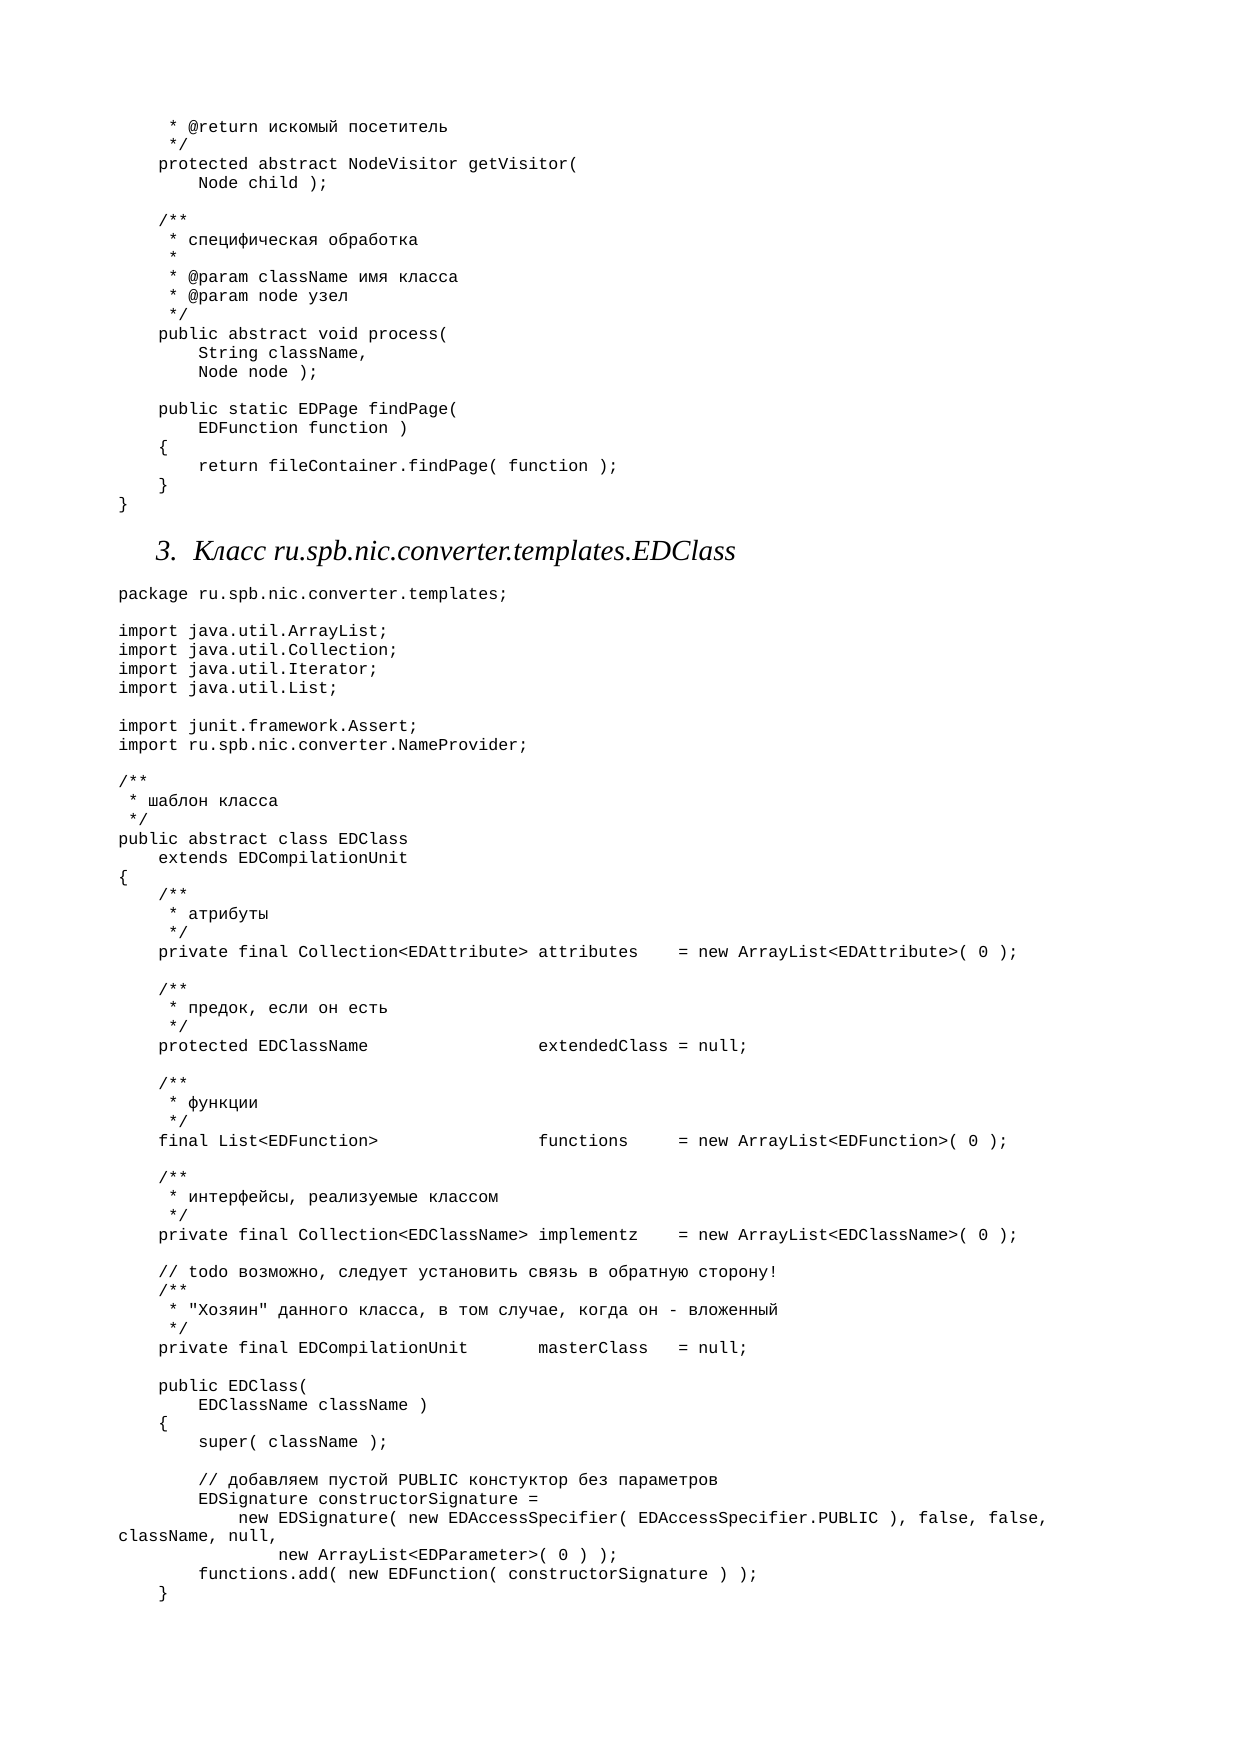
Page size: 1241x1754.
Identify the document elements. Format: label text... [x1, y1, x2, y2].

text */ [118, 812, 1122, 830]
text import java.util.List; [118, 679, 1122, 698]
text * функции [118, 1094, 1122, 1113]
text protected EDClassName extendedClass = null; [118, 1038, 1122, 1057]
text import java.util.Iterator; [118, 661, 1122, 679]
text */ [118, 1113, 1122, 1132]
text { [118, 868, 1122, 887]
text * шаблон класса [118, 793, 1122, 812]
text import ru.spb.nic.converter.NameProvider; [118, 736, 1122, 755]
text protected abstract NodeVisitor getVisitor( [118, 156, 1122, 175]
text new EDSignature( new EDAccessSpecifier( EDAccessSpecifier.PUBLIC ), false, false, className, null, [118, 1509, 1122, 1547]
text import java.util.Collection; [118, 642, 1122, 661]
text private final Collection<EDClassName> implementz = new ArrayList<EDClassName>( 0 ); [118, 1226, 1122, 1245]
text EDFunction function ) [118, 420, 1122, 439]
text public abstract class EDClass [118, 830, 1122, 849]
text * "Хозяин" данного класса, в том случае, когда он - вложенный [118, 1302, 1122, 1321]
text EDClassName className ) [118, 1396, 1122, 1415]
text */ [118, 925, 1122, 943]
text * предок, если он есть [118, 1000, 1122, 1019]
text */ [118, 307, 1122, 326]
text * @return искомый посетитель [118, 118, 1122, 137]
text super( className ); [118, 1434, 1122, 1453]
text * [118, 250, 1122, 269]
text * @param className имя класса [118, 269, 1122, 288]
text } [118, 1584, 1122, 1603]
text */ [118, 137, 1122, 156]
text */ [118, 1207, 1122, 1226]
text public EDClass( [118, 1377, 1122, 1396]
text /** [118, 1076, 1122, 1094]
text import java.util.ArrayList; [118, 623, 1122, 642]
text * специфическая обработка [118, 231, 1122, 250]
text extends EDCompilationUnit [118, 849, 1122, 868]
text EDSignature constructorSignature = [118, 1490, 1122, 1509]
text new ArrayList<EDParameter>( 0 ) ); [118, 1547, 1122, 1566]
text Node node ); [118, 363, 1122, 382]
text } [118, 476, 1122, 495]
text // добавляем пустой PUBLIC констуктор без параметров [118, 1471, 1122, 1490]
text return fileContainer.findPage( function ); [118, 457, 1122, 476]
text /** [118, 212, 1122, 231]
text { [118, 1415, 1122, 1434]
list Класс ru.spb.nic.converter.templates.EDClass [156, 533, 1122, 566]
text /** [118, 774, 1122, 793]
text */ [118, 1321, 1122, 1339]
text /** [118, 1170, 1122, 1189]
text * атрибуты [118, 906, 1122, 925]
text functions.add( new EDFunction( constructorSignature ) ); [118, 1566, 1122, 1584]
text String className, [118, 344, 1122, 363]
text package ru.spb.nic.converter.templates; [118, 585, 1122, 604]
text } [118, 495, 1122, 514]
text public static EDPage findPage( [118, 401, 1122, 420]
text */ [118, 1019, 1122, 1038]
text import junit.framework.Assert; [118, 717, 1122, 736]
text public abstract void process( [118, 326, 1122, 344]
text private final EDCompilationUnit masterClass = null; [118, 1339, 1122, 1358]
text /** [118, 981, 1122, 1000]
text * интерфейсы, реализуемые классом [118, 1189, 1122, 1207]
text private final Collection<EDAttribute> attributes = new ArrayList<EDAttribute>( 0 ); [118, 943, 1122, 962]
text /** [118, 1283, 1122, 1302]
text * @param node узел [118, 288, 1122, 307]
text Node child ); [118, 175, 1122, 193]
text final List<EDFunction> functions = new ArrayList<EDFunction>( 0 ); [118, 1132, 1122, 1151]
text // todo возможно, следует установить связь в обратную сторону! [118, 1264, 1122, 1283]
text { [118, 439, 1122, 457]
text /** [118, 887, 1122, 906]
